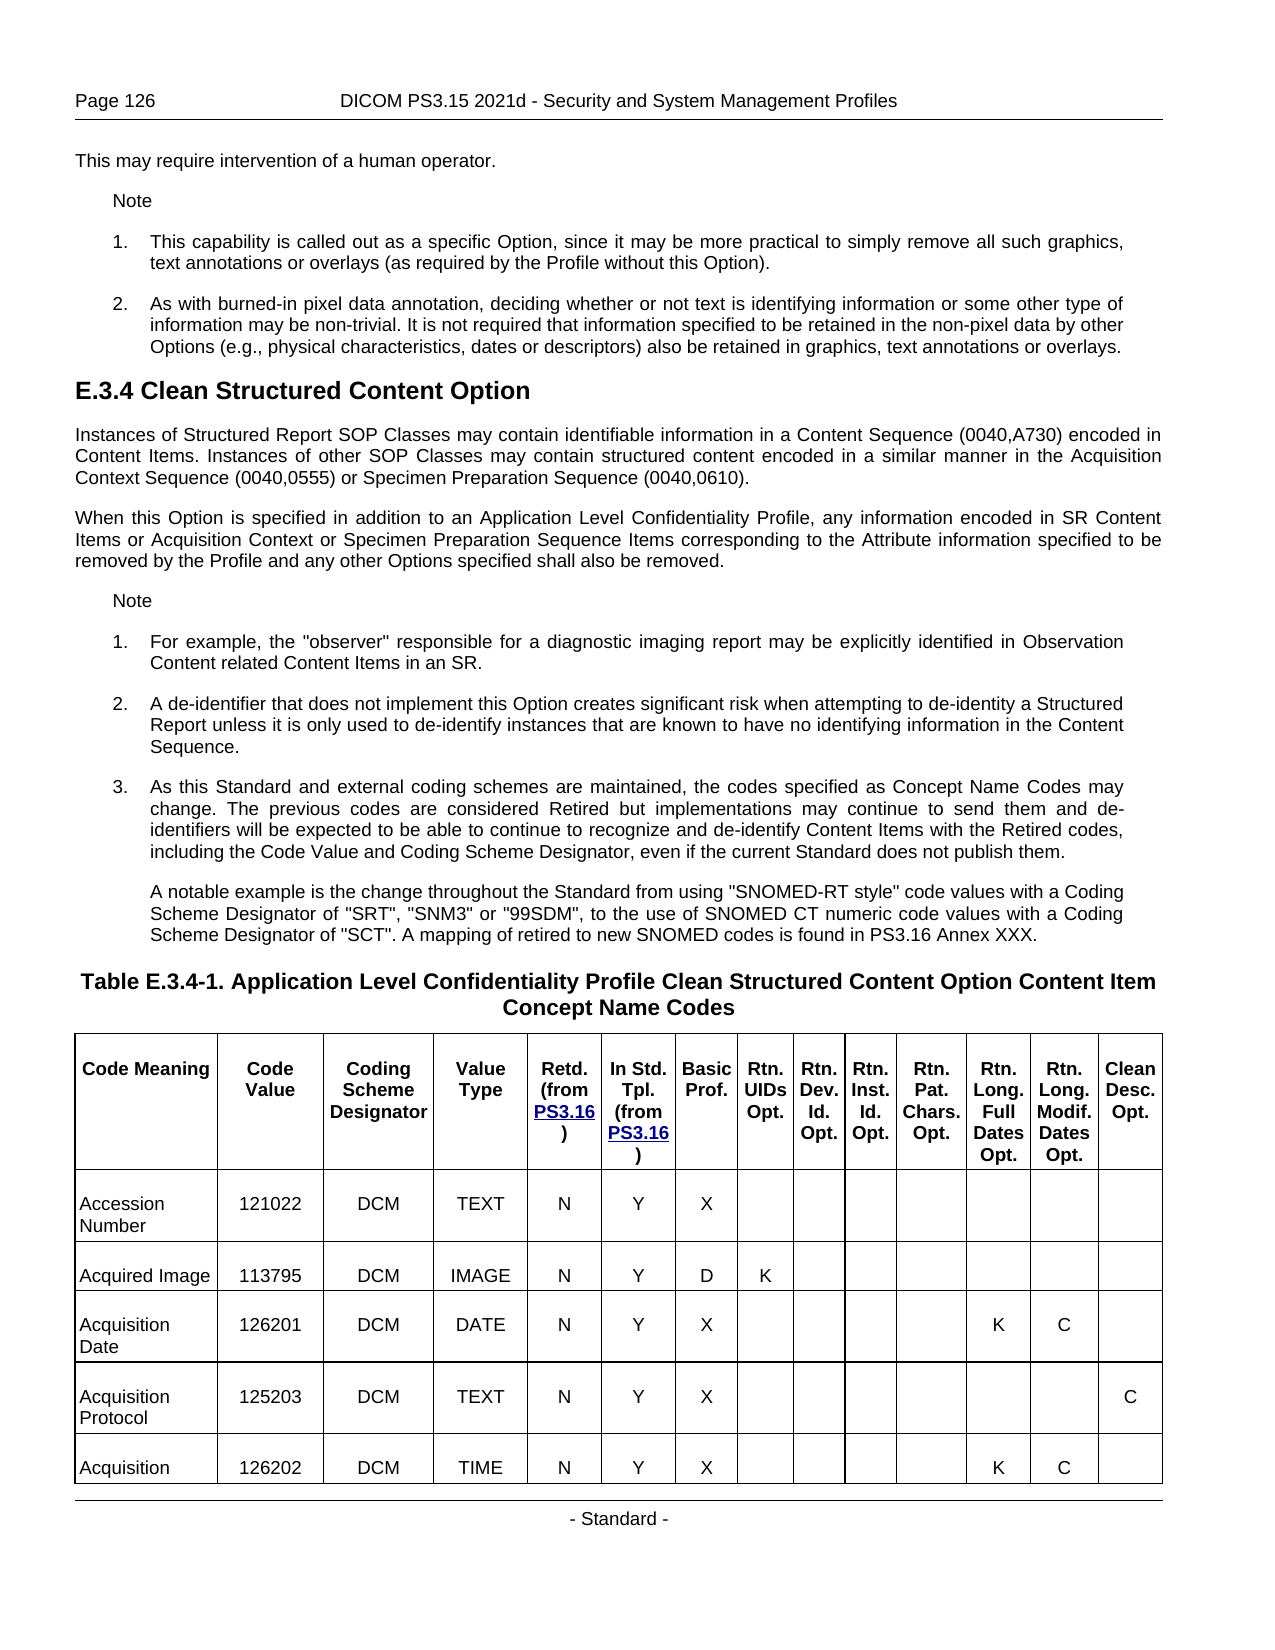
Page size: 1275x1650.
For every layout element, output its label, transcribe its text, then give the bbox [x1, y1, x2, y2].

text 2. A de-identifier that does not implement this Option creates significant risk when attempting to de-identity a Structured Report unless it is only used to de-identify instances that are known to have no identifying information in the Content Sequence. [112, 692, 1125, 757]
table_cell [1099, 1291, 1162, 1361]
table_cell 126202 [218, 1434, 323, 1482]
table_cell N [528, 1291, 601, 1361]
table_cell [794, 1363, 844, 1433]
table_cell [1031, 1170, 1098, 1241]
table_cell [738, 1434, 793, 1482]
table_cell [794, 1170, 844, 1241]
table_cell K [967, 1434, 1030, 1482]
table_cell [738, 1291, 793, 1361]
table_cell DCM [324, 1242, 433, 1290]
table_cell [794, 1242, 844, 1290]
table_cell Acquisition [76, 1434, 217, 1482]
table_cell [846, 1291, 896, 1361]
table_cell N [528, 1434, 601, 1482]
text This may require intervention of a human operator. [75, 150, 1162, 172]
table_header Retd. (from PS3.16) [528, 1034, 601, 1169]
table_cell [967, 1242, 1030, 1290]
table_cell 125203 [218, 1363, 323, 1433]
table_header Rtn. Inst. Id. Opt. [846, 1034, 896, 1169]
table_cell Acquisition Date [76, 1291, 217, 1361]
table_cell 126201 [218, 1291, 323, 1361]
table_cell N [528, 1170, 601, 1241]
table_header Rtn. Pat. Chars. Opt. [897, 1034, 966, 1169]
table_cell Y [602, 1242, 675, 1290]
table_cell N [528, 1363, 601, 1433]
table_header In Std. Tpl. (from PS3.16) [602, 1034, 675, 1169]
text Note [112, 590, 1125, 612]
table_header Code Meaning [76, 1034, 217, 1169]
table_header Rtn. Long. Modif. Dates Opt. [1031, 1034, 1098, 1169]
table_header Rtn. Long. Full Dates Opt. [967, 1034, 1030, 1169]
table_cell [1099, 1242, 1162, 1290]
table_cell DCM [324, 1434, 433, 1482]
table_cell [1031, 1242, 1098, 1290]
table_cell [846, 1242, 896, 1290]
text E.3.4 Clean Structured Content Option [75, 376, 1162, 405]
table_cell [897, 1291, 966, 1361]
text When this Option is specified in addition to an Application Level Confidentiality Profile, any information encoded in SR Content Items or Acquisition Context or Specimen Preparation Sequence Items corresponding to the Attribute information specified to be removed by the Profile and any other Options specified shall also be removed. [75, 507, 1162, 572]
table_cell [897, 1434, 966, 1482]
table_cell Acquired Image [76, 1242, 217, 1290]
table_cell [794, 1434, 844, 1482]
text Instances of Structured Report SOP Classes may contain identifiable information in a Content Sequence (0040,A730) encoded in Content Items. Instances of other SOP Classes may contain structured content encoded in a similar manner in the Acquisition Context Sequence (0040,0555) or Specimen Preparation Sequence (0040,0610). [75, 423, 1162, 488]
table_cell 113795 [218, 1242, 323, 1290]
table_cell Y [602, 1434, 675, 1482]
text 1. For example, the "observer" responsible for a diagnostic imaging report may be explicitly identified in Observation Content related Content Items in an SR. [112, 631, 1125, 674]
table_cell Y [602, 1363, 675, 1433]
table_header Clean Desc. Opt. [1099, 1034, 1162, 1169]
table_header Basic Prof. [676, 1034, 737, 1169]
text A notable example is the change throughout the Standard from using "SNOMED-RT style" code values with a Coding Scheme Designator of "SRT", "SNM3" or "99SDM", to the use of SNOMED CT numeric code values with a Coding Scheme Designator of "SCT". A mapping of retired to new SNOMED codes is found in PS3.16 Annex XXX. [150, 881, 1125, 946]
text Note [112, 190, 1125, 212]
table_cell [897, 1170, 966, 1241]
table_cell DCM [324, 1291, 433, 1361]
text 3. As this Standard and external coding schemes are maintained, the codes specified as Concept Name Codes may change. The previous codes are considered Retired but implementations may continue to send them and de-identifiers will be expected to be able to continue to recognize and de-identify Content Items with the Retired codes, including the Code Value and Coding Scheme Designator, even if the current Standard does not publish them. [112, 776, 1125, 862]
table_header Rtn. Dev. Id. Opt. [794, 1034, 844, 1169]
table_cell Accession Number [76, 1170, 217, 1241]
table_cell X [676, 1291, 737, 1361]
table_cell [738, 1170, 793, 1241]
text Table E.3.4-1. Application Level Confidentiality Profile Clean Structured Content Option Content Item Concept Name Codes [75, 968, 1162, 1020]
table_cell TIME [434, 1434, 527, 1482]
table_cell [897, 1242, 966, 1290]
table_cell N [528, 1242, 601, 1290]
text 2. As with burned-in pixel data annotation, deciding whether or not text is identifying information or some other type of information may be non-trivial. It is not required that information specified to be retained in the non-pixel data by other Options (e.g., physical characteristics, dates or descriptors) also be retained in graphics, text annotations or overlays. [112, 292, 1125, 357]
table_header Value Type [434, 1034, 527, 1169]
table_cell C [1099, 1363, 1162, 1433]
table_header Rtn. UIDs Opt. [738, 1034, 793, 1169]
table_cell X [676, 1363, 737, 1433]
table_cell Y [602, 1291, 675, 1361]
table_cell DATE [434, 1291, 527, 1361]
table_cell K [738, 1242, 793, 1290]
table_cell [1099, 1434, 1162, 1482]
table_cell [967, 1170, 1030, 1241]
table_cell C [1031, 1291, 1098, 1361]
table_cell Acquisition Protocol [76, 1363, 217, 1433]
table_cell 121022 [218, 1170, 323, 1241]
table_cell [967, 1363, 1030, 1433]
table_cell [846, 1170, 896, 1241]
table_cell [794, 1291, 844, 1361]
table_cell DCM [324, 1170, 433, 1241]
table_cell [1031, 1363, 1098, 1433]
table_cell X [676, 1434, 737, 1482]
table_cell C [1031, 1434, 1098, 1482]
text 1. This capability is called out as a specific Option, since it may be more practical to simply remove all such graphics, text annotations or overlays (as required by the Profile without this Option). [112, 231, 1125, 274]
table_cell K [967, 1291, 1030, 1361]
table_cell TEXT [434, 1170, 527, 1241]
table_cell TEXT [434, 1363, 527, 1433]
table_header Coding Scheme Designator [324, 1034, 433, 1169]
table_cell [738, 1363, 793, 1433]
table_cell Y [602, 1170, 675, 1241]
table_cell [1099, 1170, 1162, 1241]
table_cell X [676, 1170, 737, 1241]
table_cell [897, 1363, 966, 1433]
table_cell D [676, 1242, 737, 1290]
table_cell [846, 1363, 896, 1433]
table_cell DCM [324, 1363, 433, 1433]
table_cell [846, 1434, 896, 1482]
table_header Code Value [218, 1034, 323, 1169]
table_cell IMAGE [434, 1242, 527, 1290]
